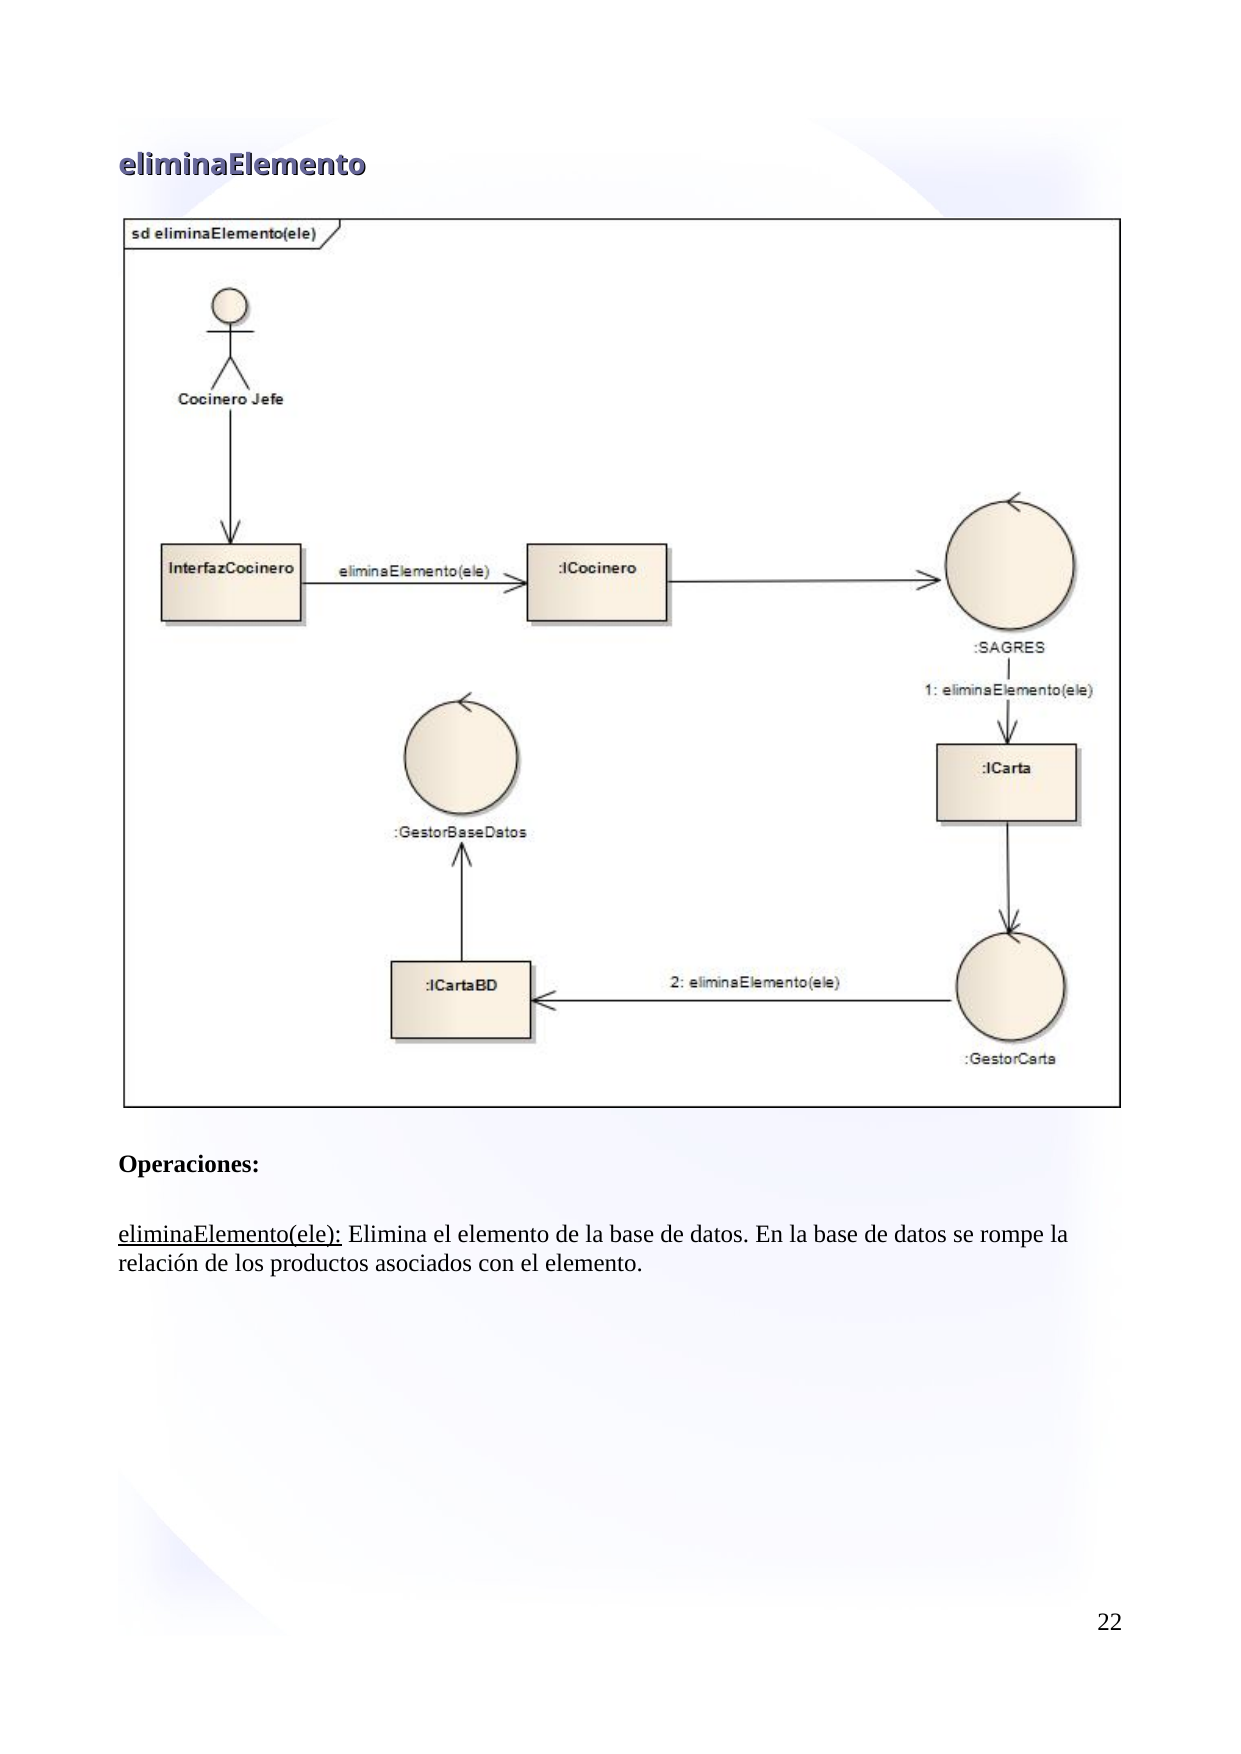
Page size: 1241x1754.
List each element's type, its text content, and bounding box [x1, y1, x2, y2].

picture [118, 1178, 1122, 1219]
subtitle eliminaElemento [118, 143, 1122, 183]
picture [118, 118, 1122, 143]
text Operaciones: [118, 1149, 1122, 1178]
picture [118, 1277, 1122, 1636]
picture [118, 183, 1122, 1149]
text eliminaElemento(ele): Elimina el elemento de la base de datos. En la base de datos se rompe la relación de los productos asociados con el elemento. [118, 1219, 1122, 1277]
